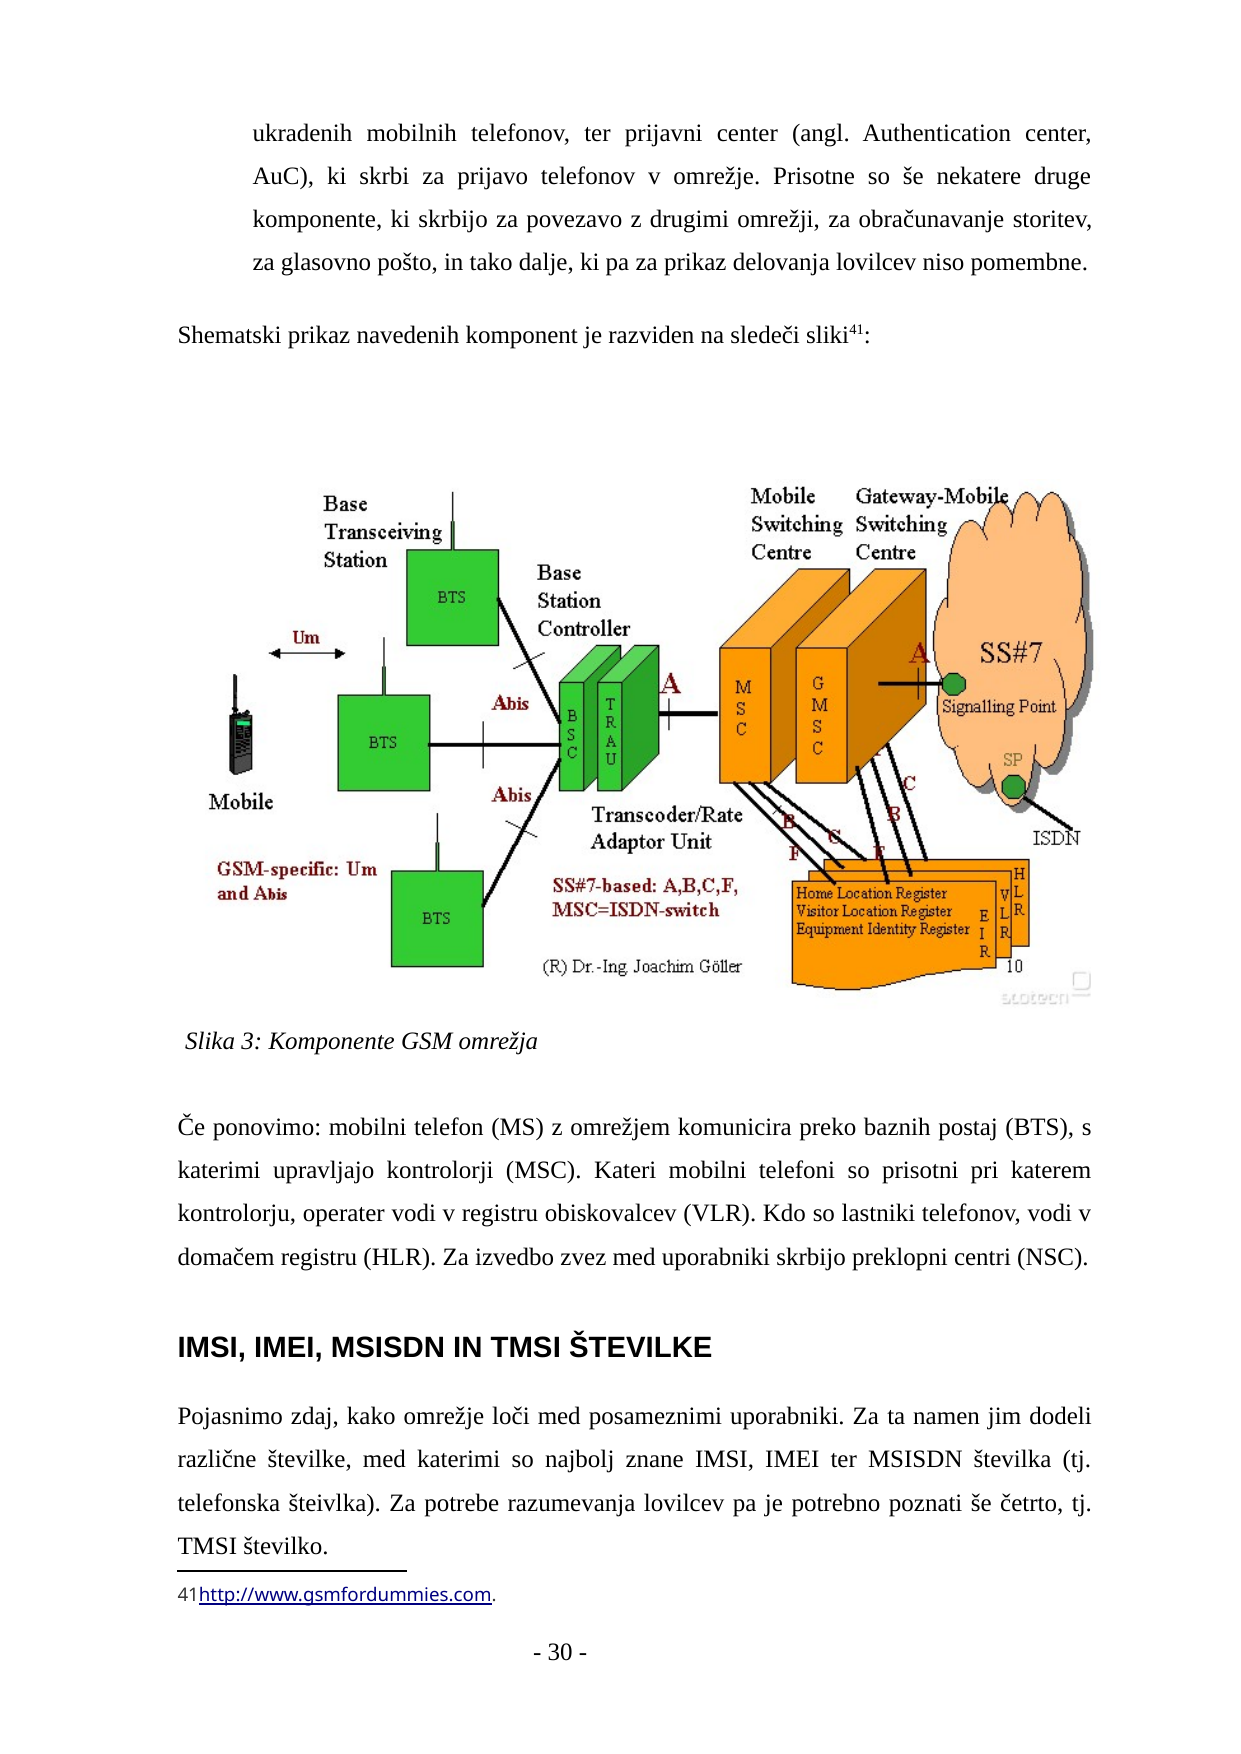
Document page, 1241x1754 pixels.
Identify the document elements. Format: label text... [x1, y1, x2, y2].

text Shematski prikaz navedenih komponent je razviden na sledeči sliki: [177, 321, 1093, 349]
text Pojasnimo zdaj, kako omrežje loči med posameznimi uporabniki. Za ta namen jim dodeli različne številke, med katerimi so najbolj znane IMSI, IMEI ter MSISDN številka (tj. telefonska šteivlka). Za potrebe razumevanja lovilcev pa je potrebno poznati še četrto, tj. TMSI številko. [177, 1401, 1093, 1559]
picture [185, 479, 1101, 1012]
list ukradenih mobilnih telefonov, ter prijavni center (angl. Authentication center, AuC), ki skrbi za prijavo telefonov v omrežje. Prisotne so še nekatere druge komponente, ki skrbijo za povezavo z drugimi omrežji, za obračunavanje storitev, za glasovno pošto, in tako dalje, ki pa za prikaz delovanja lovilcev niso pomembne. [215, 118, 1093, 276]
text http://www.gsmfordummies.com. [177, 1577, 1093, 1607]
text Če ponovimo: mobilni telefon (MS) z omrežjem komunicira preko baznih postaj (BTS), s katerimi upravljajo kontrolorji (MSC). Kateri mobilni telefoni so prisotni pri katerem kontrolorju, operater vodi v registru obiskovalcev (VLR). Kdo so lastniki telefonov, vodi v domačem registru (HLR). Za izvedbo zvez med uporabniki skrbijo preklopni centri (NSC). [177, 467, 1093, 1270]
text Slika 3: Komponente GSM omrežja [185, 1012, 1189, 1055]
subtitle IMSI, IMEI, MSISDN in TMSI številke [177, 1330, 1093, 1363]
